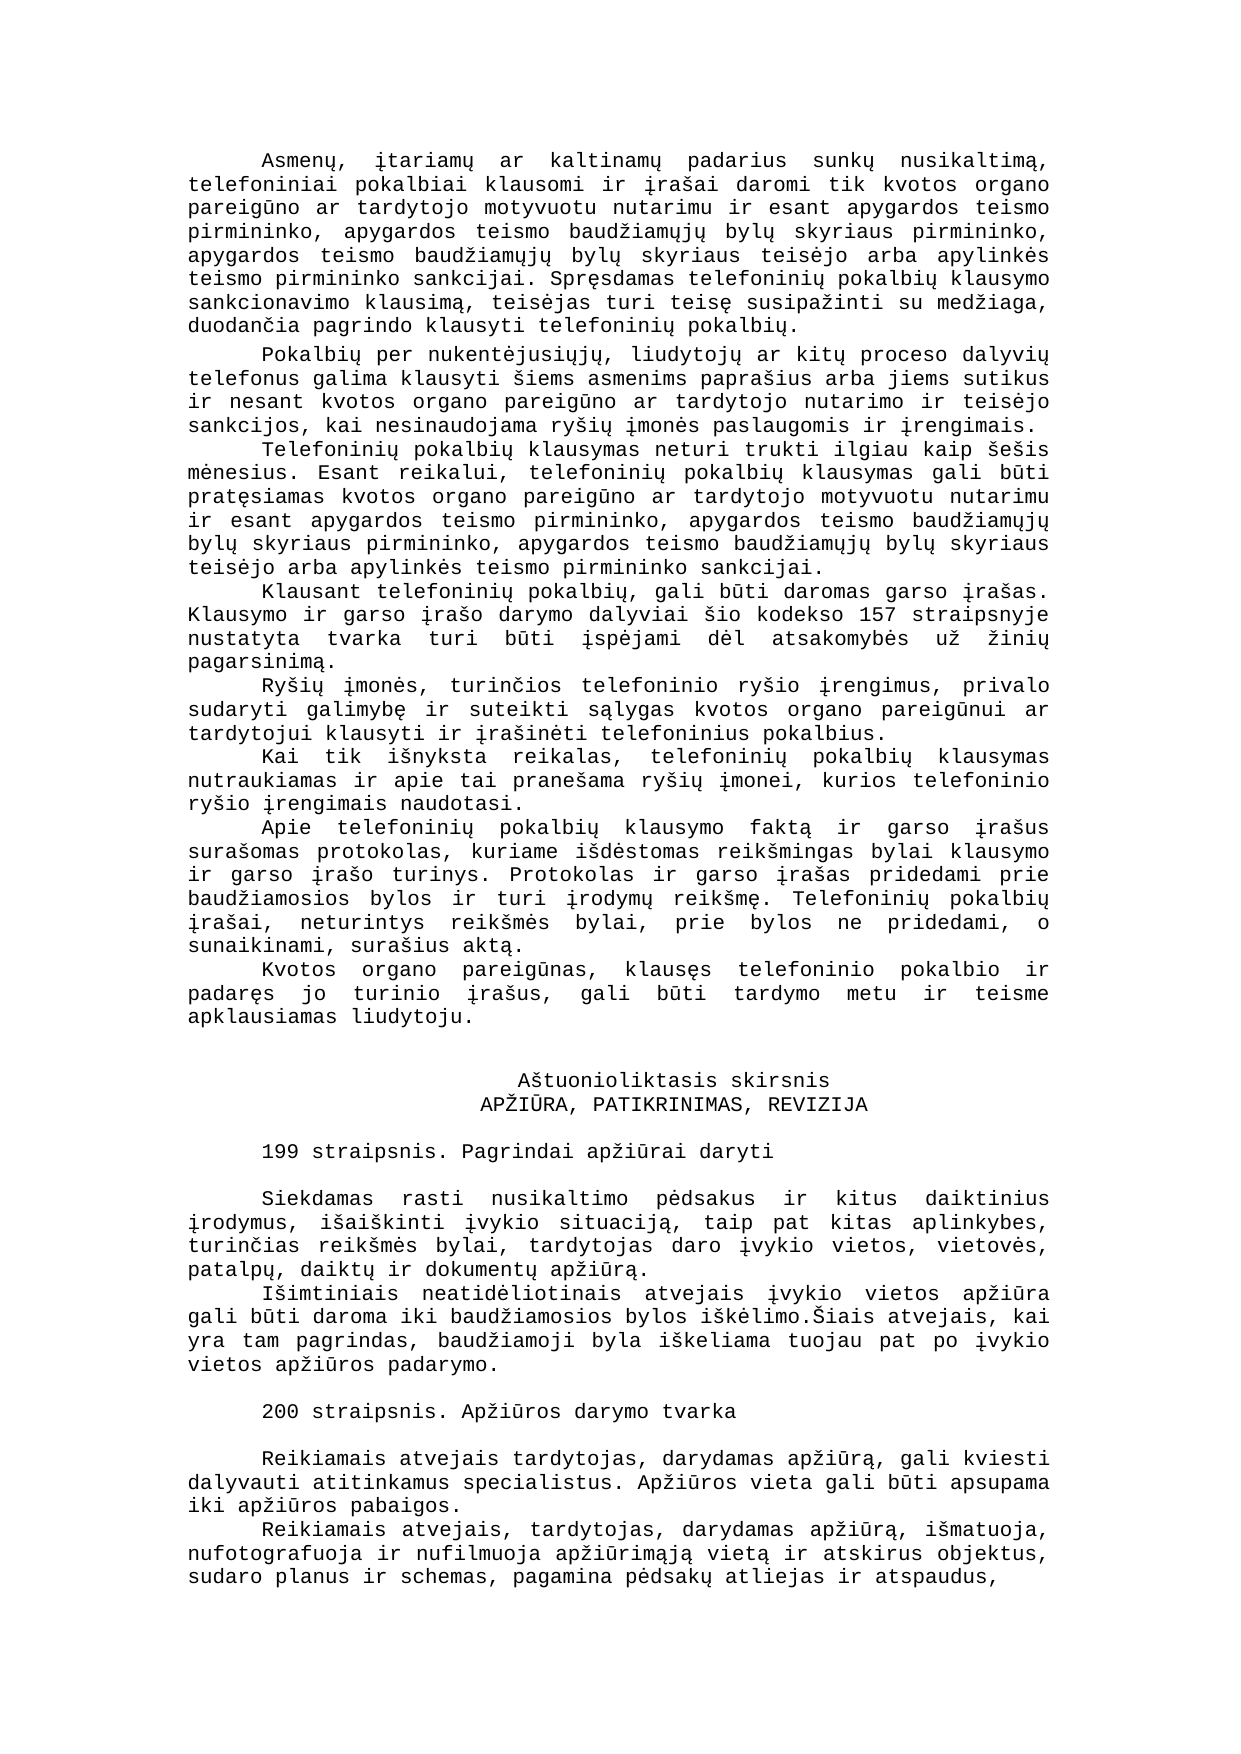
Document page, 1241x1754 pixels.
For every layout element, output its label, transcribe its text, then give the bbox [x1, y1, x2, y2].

text Apie telefoninių pokalbių klausymo faktą ir garso įrašus surašomas protokolas, kuriame išdėstomas reikšmingas bylai klausymo ir garso įrašo turinys. Protokolas ir garso įrašas pridedami prie baudžiamosios bylos ir turi įrodymų reikšmę. Telefoninių pokalbių įrašai, neturintys reikšmės bylai, prie bylos ne pridedami, o sunaikinami, surašius aktą. [187, 817, 1050, 959]
text Asmenų, įtariamų ar kaltinamų padarius sunkų nusikaltimą, telefoniniai pokalbiai klausomi ir įrašai daromi tik kvotos organo pareigūno ar tardytojo motyvuotu nutarimu ir esant apygardos teismo pirmininko, apygardos teismo baudžiamųjų bylų skyriaus pirmininko, apygardos teismo baudžiamųjų bylų skyriaus teisėjo arba apylinkės teismo pirmininko sankcijai. Spręsdamas telefoninių pokalbių klausymo sankcionavimo klausimą, teisėjas turi teisę susipažinti su medžiaga, duodančia pagrindo klausyti telefoninių pokalbių. [187, 150, 1050, 339]
text Kvotos organo pareigūnas, klausęs telefoninio pokalbio ir padaręs jo turinio įrašus, gali būti tardymo metu ir teisme apklausiamas liudytoju. [187, 959, 1050, 1030]
text Klausant telefoninių pokalbių, gali būti daromas garso įrašas. Klausymo ir garso įrašo darymo dalyviai šio kodekso 157 straipsnyje nustatyta tvarka turi būti įspėjami dėl atsakomybės už žinių pagarsinimą. [187, 581, 1050, 675]
text Telefoninių pokalbių klausymas neturi trukti ilgiau kaip šešis mėnesius. Esant reikalui, telefoninių pokalbių klausymas gali būti pratęsiamas kvotos organo pareigūno ar tardytojo motyvuotu nutarimu ir esant apygardos teismo pirmininko, apygardos teismo baudžiamųjų bylų skyriaus pirmininko, apygardos teismo baudžiamųjų bylų skyriaus teisėjo arba apylinkės teismo pirmininko sankcijai. [187, 439, 1050, 581]
text Ryšių įmonės, turinčios telefoninio ryšio įrengimus, privalo sudaryti galimybę ir suteikti sąlygas kvotos organo pareigūnui ar tardytojui klausyti ir įrašinėti telefoninius pokalbius. [187, 675, 1050, 746]
text 200 straipsnis. Apžiūros darymo tvarka [187, 1401, 1050, 1424]
text Reikiamais atvejais tardytojas, darydamas apžiūrą, gali kviesti dalyvauti atitinkamus specialistus. Apžiūros vieta gali būti apsupama iki apžiūros pabaigos. [187, 1448, 1050, 1519]
text Siekdamas rasti nusikaltimo pėdsakus ir kitus daiktinius įrodymus, išaiškinti įvykio situaciją, taip pat kitas aplinkybes, turinčias reikšmės bylai, tardytojas daro įvykio vietos, vietovės, patalpų, daiktų ir dokumentų apžiūrą. [187, 1188, 1050, 1283]
text Pokalbių per nukentėjusiųjų, liudytojų ar kitų proceso dalyvių telefonus galima klausyti šiems asmenims paprašius arba jiems sutikus ir nesant kvotos organo pareigūno ar tardytojo nutarimo ir teisėjo sankcijos, kai nesinaudojama ryšių įmonės paslaugomis ir įrengimais. [187, 344, 1050, 439]
text Reikiamais atvejais, tardytojas, darydamas apžiūrą, išmatuoja, nufotografuoja ir nufilmuoja apžiūrimąją vietą ir atskirus objektus, sudaro planus ir schemas, pagamina pėdsakų atliejas ir atspaudus, [187, 1519, 1050, 1590]
text Išimtiniais neatidėliotinais atvejais įvykio vietos apžiūra gali būti daroma iki baudžiamosios bylos iškėlimo.Šiais atvejais, kai yra tam pagrindas, baudžiamoji byla iškeliama tuojau pat po įvykio vietos apžiūros padarymo. [187, 1283, 1050, 1377]
text Aštuonioliktasis skirsnis [236, 1070, 1050, 1093]
text APŽIŪRA, PATIKRINIMAS, REVIZIJA [236, 1093, 1050, 1117]
text Kai tik išnyksta reikalas, telefoninių pokalbių klausymas nutraukiamas ir apie tai pranešama ryšių įmonei, kurios telefoninio ryšio įrengimais naudotasi. [187, 746, 1050, 817]
text 199 straipsnis. Pagrindai apžiūrai daryti [187, 1141, 1050, 1164]
